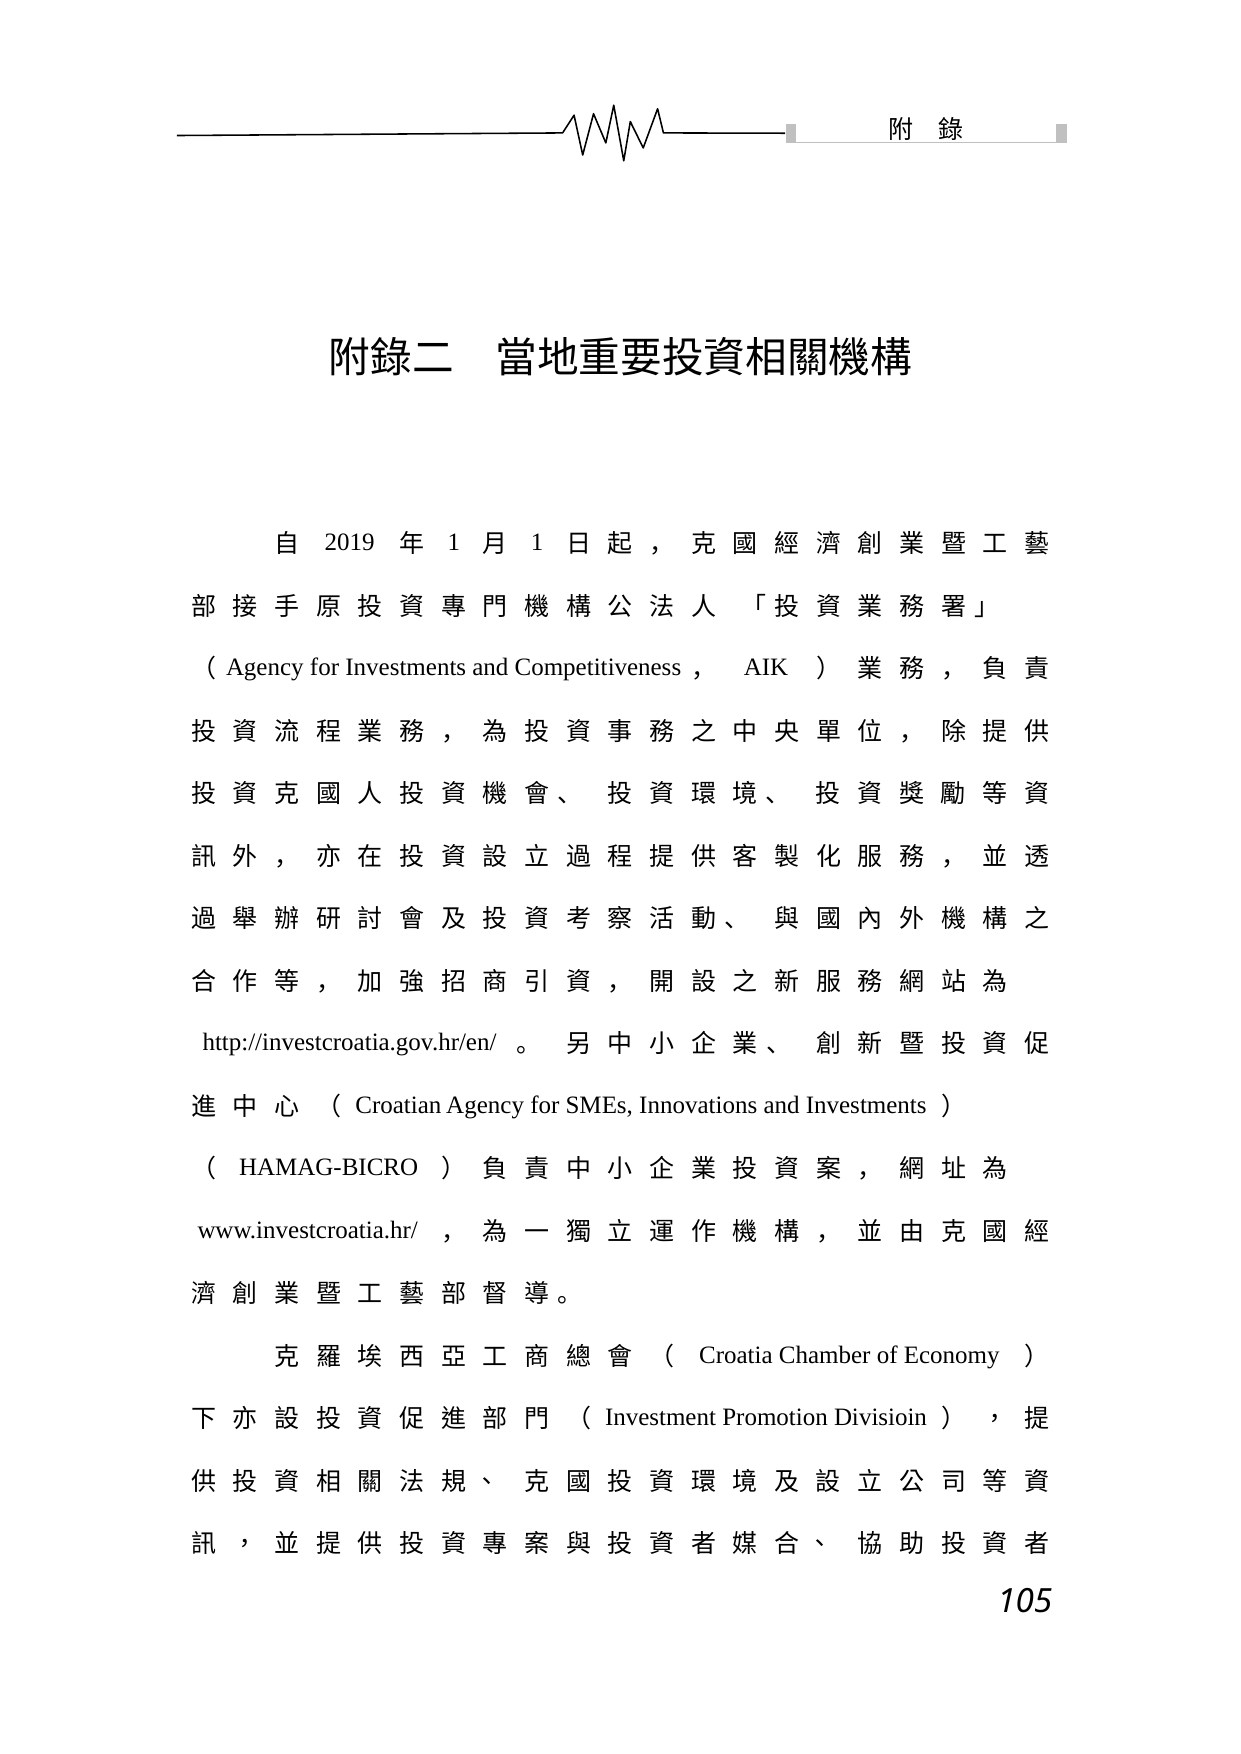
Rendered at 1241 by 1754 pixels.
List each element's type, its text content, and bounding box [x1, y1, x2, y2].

text 自2019年1月1日起，克國經濟創業暨工藝部接手原投資專門機構公法人「投資業務署」（Agency for Investments and Competitiveness，AIK）業務，負責投資流程業務，為投資事務之中央單位，除提供投資克國人投資機會、投資環境、投資獎勵等資訊外，亦在投資設立過程提供客製化服務，並透過舉辦研討會及投資考察活動、與國內外機構之合作等，加強招商引資，開設之新服務網站為http://investcroatia.gov.hr/en/。另中小企業、創新暨投資促進中心（Croatian Agency for SMEs, Innovations and Investments）（HAMAG-BICRO）負責中小企業投資案，網址為www.investcroatia.hr/，為一獨立運作機構，並由克國經濟創業暨工藝部督導。 [183, 500, 1058, 1313]
text 克羅埃西亞工商總會（Croatia Chamber of Economy）下亦設投資促進部門（Investment Promotion Divisioin），提供投資相關法規、克國投資環境及設立公司等資訊，並提供投資專案與投資者媒合、協助投資者 [183, 1313, 1058, 1563]
text 附錄二 當地重要投資相關機構 [183, 313, 1058, 375]
